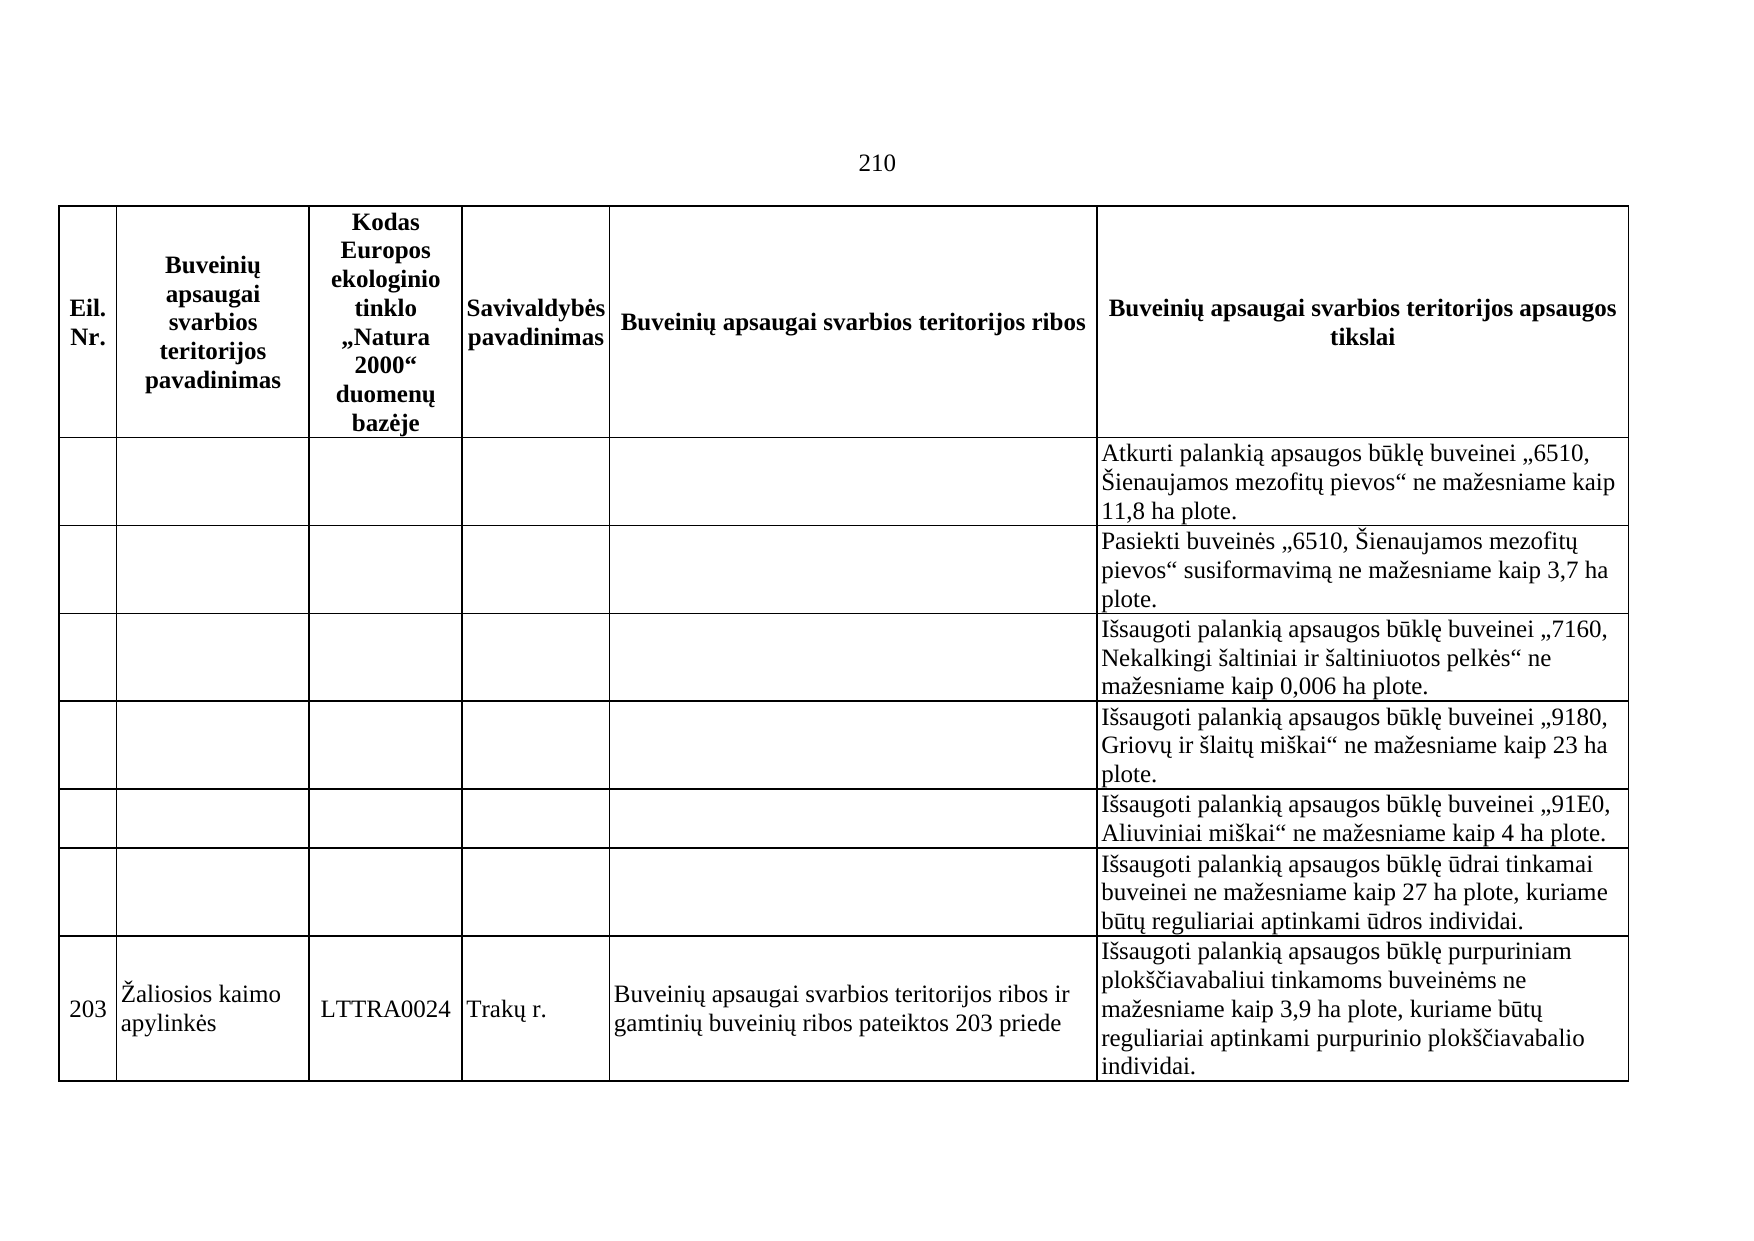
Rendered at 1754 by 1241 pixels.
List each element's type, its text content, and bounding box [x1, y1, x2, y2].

table_cell [310, 849, 461, 935]
table_cell [310, 526, 461, 612]
table_cell [610, 438, 1096, 524]
table_cell [310, 790, 461, 847]
table_cell 203 [60, 937, 116, 1080]
table_cell [60, 526, 116, 612]
table_cell Išsaugoti palankią apsaugos būklę buveinei „91E0, Aliuviniai miškai“ ne mažesniame kaip 4 ha plote. [1098, 790, 1628, 847]
table_cell Žaliosios kaimo apylinkės [117, 937, 308, 1080]
table_cell Pasiekti buveinės „6510, Šienaujamos mezofitų pievos“ susiformavimą ne mažesniame kaip 3,7 ha plote. [1098, 526, 1628, 612]
table_cell LTTRA0024 [310, 937, 461, 1080]
table_cell [60, 790, 116, 847]
table_cell [463, 526, 609, 612]
table_cell [310, 614, 461, 700]
table_header Kodas Europos ekologinio tinklo „Natura 2000“ duomenų bazėje [310, 207, 461, 437]
table_header Savivaldybės pavadinimas [463, 207, 609, 437]
table_cell [117, 438, 308, 524]
table_cell [117, 702, 308, 788]
table_cell Išsaugoti palankią apsaugos būklę buveinei „9180, Griovų ir šlaitų miškai“ ne mažesniame kaip 23 ha plote. [1098, 702, 1628, 788]
table_cell Išsaugoti palankią apsaugos būklę buveinei „7160, Nekalkingi šaltiniai ir šaltiniuotos pelkės“ ne mažesniame kaip 0,006 ha plote. [1098, 614, 1628, 700]
table_cell [463, 438, 609, 524]
table_cell [60, 702, 116, 788]
table_cell [463, 849, 609, 935]
table_cell [610, 790, 1096, 847]
table_cell [60, 438, 116, 524]
table_header Eil. Nr. [60, 207, 116, 437]
table_cell [117, 614, 308, 700]
table_cell [610, 849, 1096, 935]
table_cell [310, 438, 461, 524]
table_header Buveinių apsaugai svarbios teritorijos ribos [610, 207, 1096, 437]
table_header Buveinių apsaugai svarbios teritorijos pavadinimas [117, 207, 308, 437]
table_cell [117, 849, 308, 935]
table_cell [463, 790, 609, 847]
table_header Buveinių apsaugai svarbios teritorijos apsaugos tikslai [1098, 207, 1628, 437]
table_cell Išsaugoti palankią apsaugos būklę ūdrai tinkamai buveinei ne mažesniame kaip 27 ha plote, kuriame būtų reguliariai aptinkami ūdros individai. [1098, 849, 1628, 935]
table_cell Buveinių apsaugai svarbios teritorijos ribos ir gamtinių buveinių ribos pateiktos 203 priede [610, 937, 1096, 1080]
table_cell [117, 526, 308, 612]
table_cell [610, 614, 1096, 700]
table_cell Atkurti palankią apsaugos būklę buveinei „6510, Šienaujamos mezofitų pievos“ ne mažesniame kaip 11,8 ha plote. [1098, 438, 1628, 524]
table_cell [463, 702, 609, 788]
table_cell [60, 614, 116, 700]
table_cell [610, 526, 1096, 612]
table_cell [310, 702, 461, 788]
table_cell [610, 702, 1096, 788]
table_cell [60, 849, 116, 935]
table_cell Išsaugoti palankią apsaugos būklę purpuriniam plokščiavabaliui tinkamoms buveinėms ne mažesniame kaip 3,9 ha plote, kuriame būtų reguliariai aptinkami purpurinio plokščiavabalio individai. [1098, 937, 1628, 1080]
table_cell [117, 790, 308, 847]
table_cell Trakų r. [463, 937, 609, 1080]
table_cell [463, 614, 609, 700]
